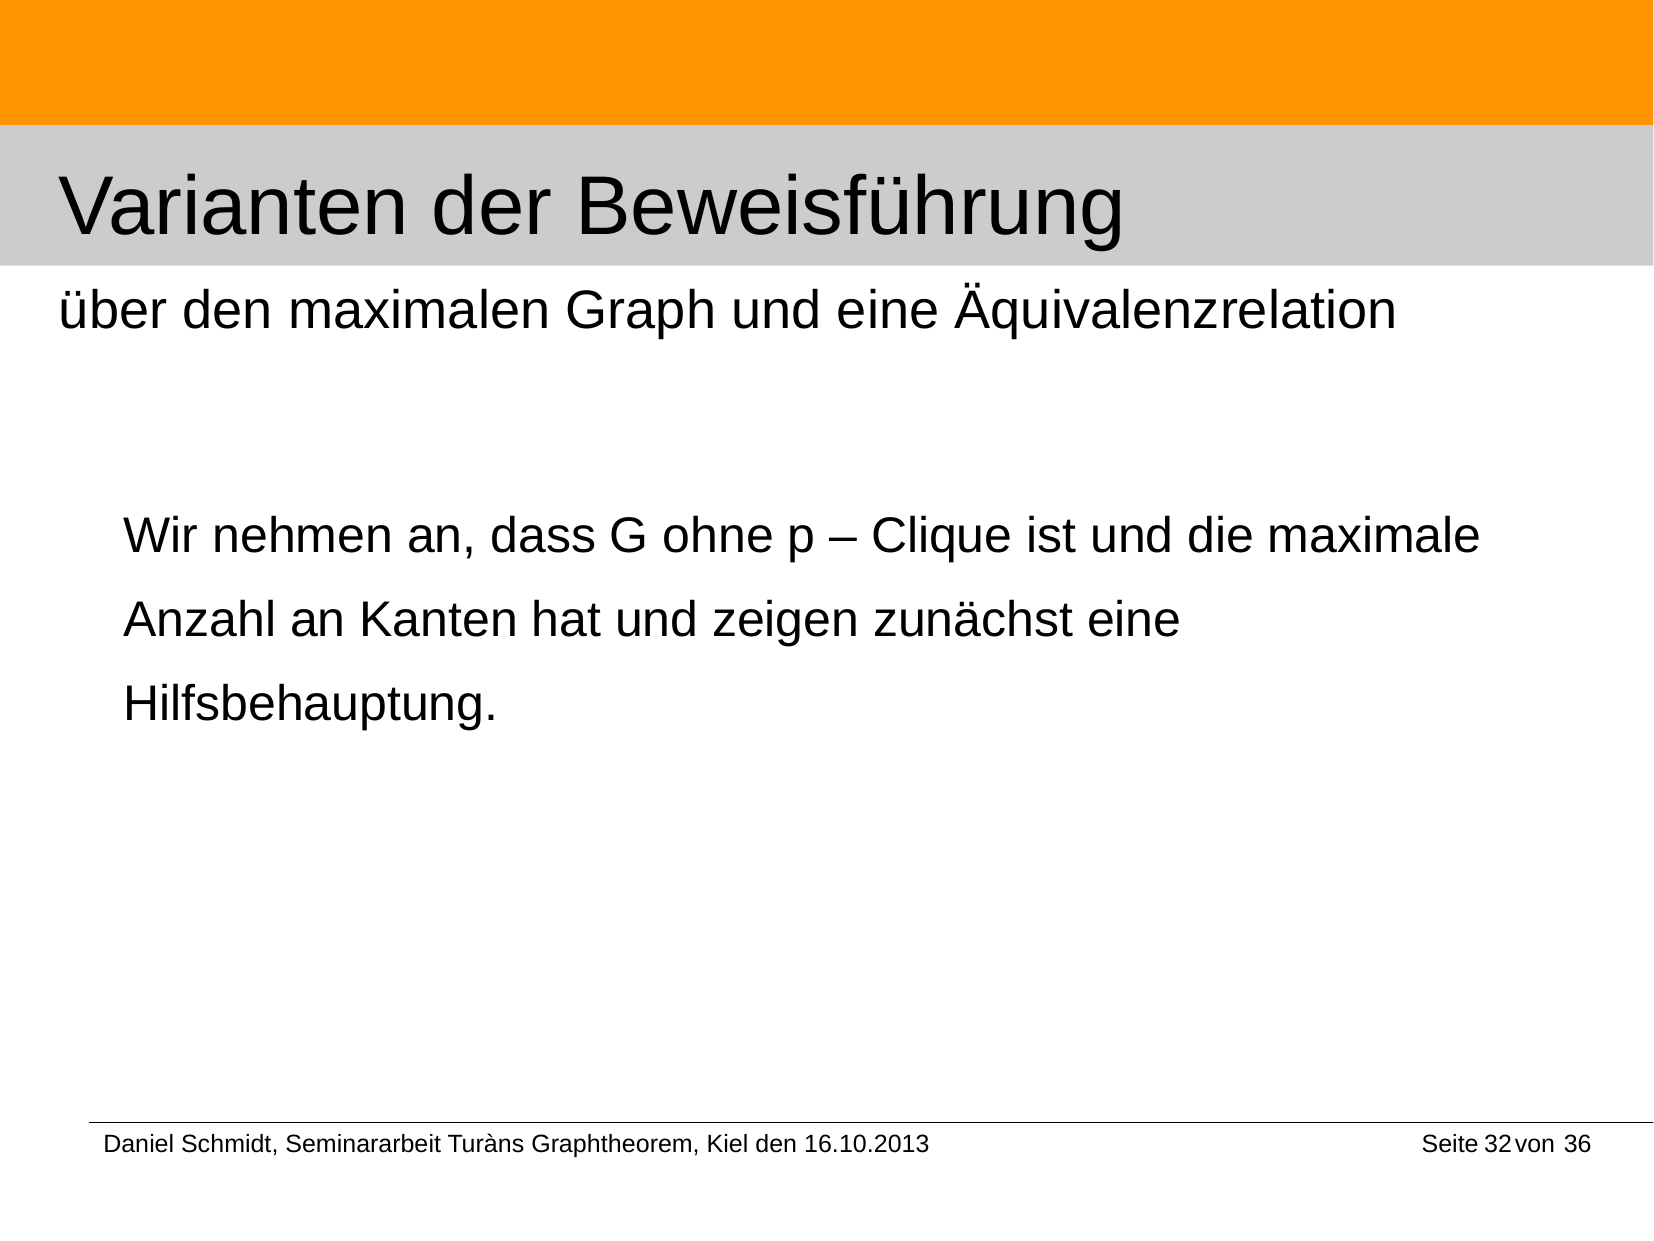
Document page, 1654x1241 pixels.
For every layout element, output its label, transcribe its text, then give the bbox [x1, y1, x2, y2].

text_box Daniel Schmidt, Seminararbeit Turàns Graphtheorem, Kiel den 16.10.2013 [88, 1122, 975, 1165]
text_box 36 [1549, 1121, 1654, 1193]
text_box Wir nehmen an, dass G ohne p – Clique ist und die maximale Anzahl an Kanten hat und zeigen zunächst eine Hilfsbehauptung. [108, 472, 1527, 711]
text_box Seite [1406, 1122, 1469, 1165]
title über den maximalen Graph und eine Äquivalenzrelation [50, 238, 1654, 349]
text_box 36 [1469, 1122, 1549, 1165]
title Varianten der Beweisführung [50, 143, 1359, 238]
